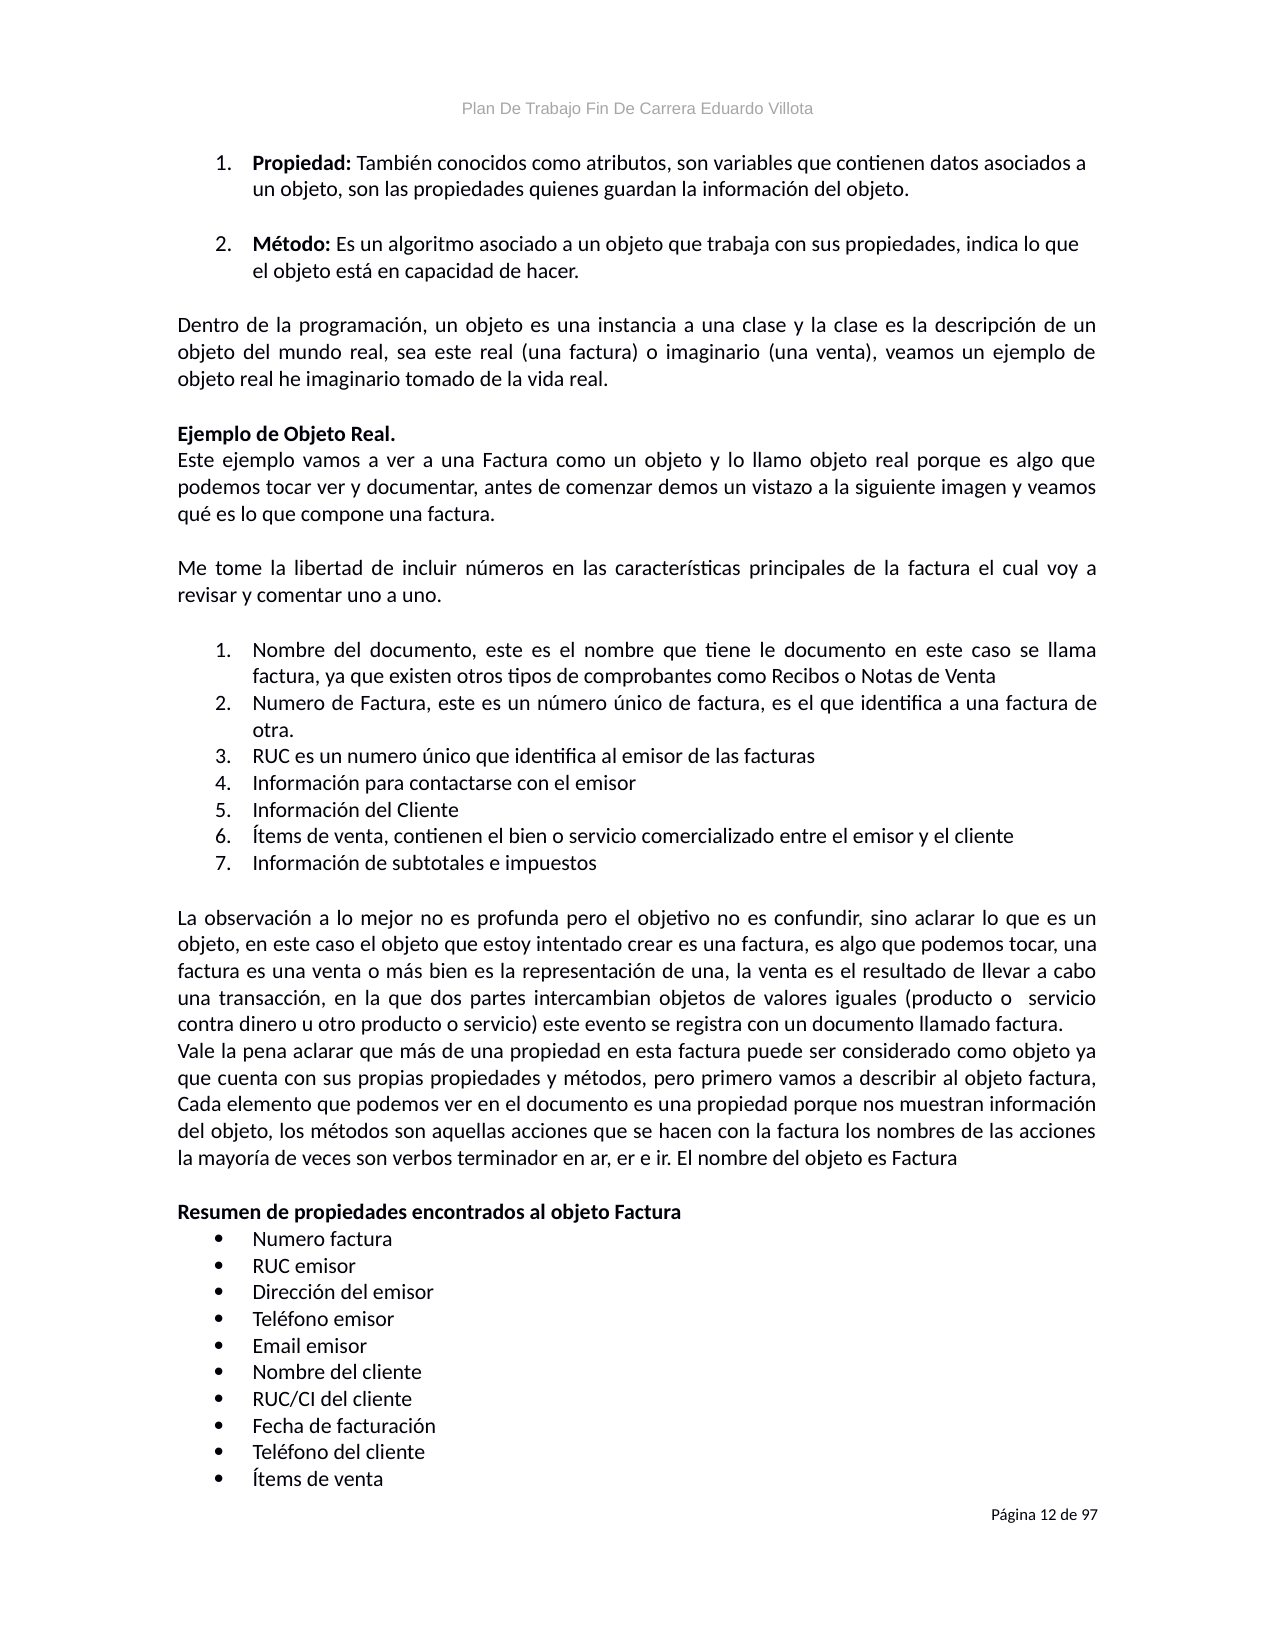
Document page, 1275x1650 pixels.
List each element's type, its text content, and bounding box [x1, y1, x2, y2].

list Ítems de venta [215, 1465, 1098, 1492]
text Vale la pena aclarar que más de una propiedad en esta factura puede ser considerado como objeto ya que cuenta con sus propias propiedades y métodos, pero primero vamos a describir al objeto factura, Cada elemento que podemos ver en el documento es una propiedad porque nos muestran información del objeto, los métodos son aquellas acciones que se hacen con la factura los nombres de las acciones la mayoría de veces son verbos terminador en ar, er e ir. El nombre del objeto es Factura [177, 1037, 1098, 1170]
list Nombre del cliente [215, 1358, 1098, 1385]
list Información del Cliente [215, 796, 1098, 822]
list Teléfono del cliente [215, 1438, 1098, 1465]
list Fecha de facturación [215, 1412, 1098, 1438]
list RUC/CI del cliente [215, 1385, 1098, 1412]
list Método: Es un algoritmo asociado a un objeto que trabaja con sus propiedades, indica lo que el objeto está en capacidad de hacer. [215, 229, 1098, 284]
list RUC es un numero único que identifica al emisor de las facturas [215, 742, 1098, 769]
list Información para contactarse con el emisor [215, 769, 1098, 796]
list Ítems de venta, contienen el bien o servicio comercializado entre el emisor y el cliente [215, 822, 1098, 849]
text Resumen de propiedades encontrados al objeto Factura [177, 1198, 1098, 1225]
text La observación a lo mejor no es profunda pero el objetivo no es confundir, sino aclarar lo que es un objeto, en este caso el objeto que estoy intentado crear es una factura, es algo que podemos tocar, una factura es una venta o más bien es la representación de una, la venta es el resultado de llevar a cabo una transacción, en la que dos partes intercambian objetos de valores iguales (producto o servicio contra dinero u otro producto o servicio) este evento se registra con un documento llamado factura. [177, 904, 1098, 1037]
list Email emisor [215, 1332, 1098, 1358]
list Dirección del emisor [215, 1278, 1098, 1305]
list Teléfono emisor [215, 1305, 1098, 1332]
text Dentro de la programación, un objeto es una instancia a una clase y la clase es la descripción de un objeto del mundo real, sea este real (una factura) o imaginario (una venta), veamos un ejemplo de objeto real he imaginario tomado de la vida real. [177, 312, 1098, 392]
list Información de subtotales e impuestos [215, 849, 1098, 876]
text Me tome la libertad de incluir números en las características principales de la factura el cual voy a revisar y comentar uno a uno. [177, 554, 1098, 608]
list Nombre del documento, este es el nombre que tiene le documento en este caso se llama factura, ya que existen otros tipos de comprobantes como Recibos o Notas de Venta [215, 636, 1098, 689]
text Este ejemplo vamos a ver a una Factura como un objeto y lo llamo objeto real porque es algo que podemos tocar ver y documentar, antes de comenzar demos un vistazo a la siguiente imagen y veamos qué es lo que compone una factura. [177, 446, 1098, 526]
list Propiedad: También conocidos como atributos, son variables que contienen datos asociados a un objeto, son las propiedades quienes guardan la información del objeto. [215, 148, 1098, 202]
list RUC emisor [215, 1252, 1098, 1278]
list Numero de Factura, este es un número único de factura, es el que identifica a una factura de otra. [215, 689, 1098, 742]
text Ejemplo de Objeto Real. [177, 420, 1098, 446]
list Numero factura [215, 1225, 1098, 1252]
